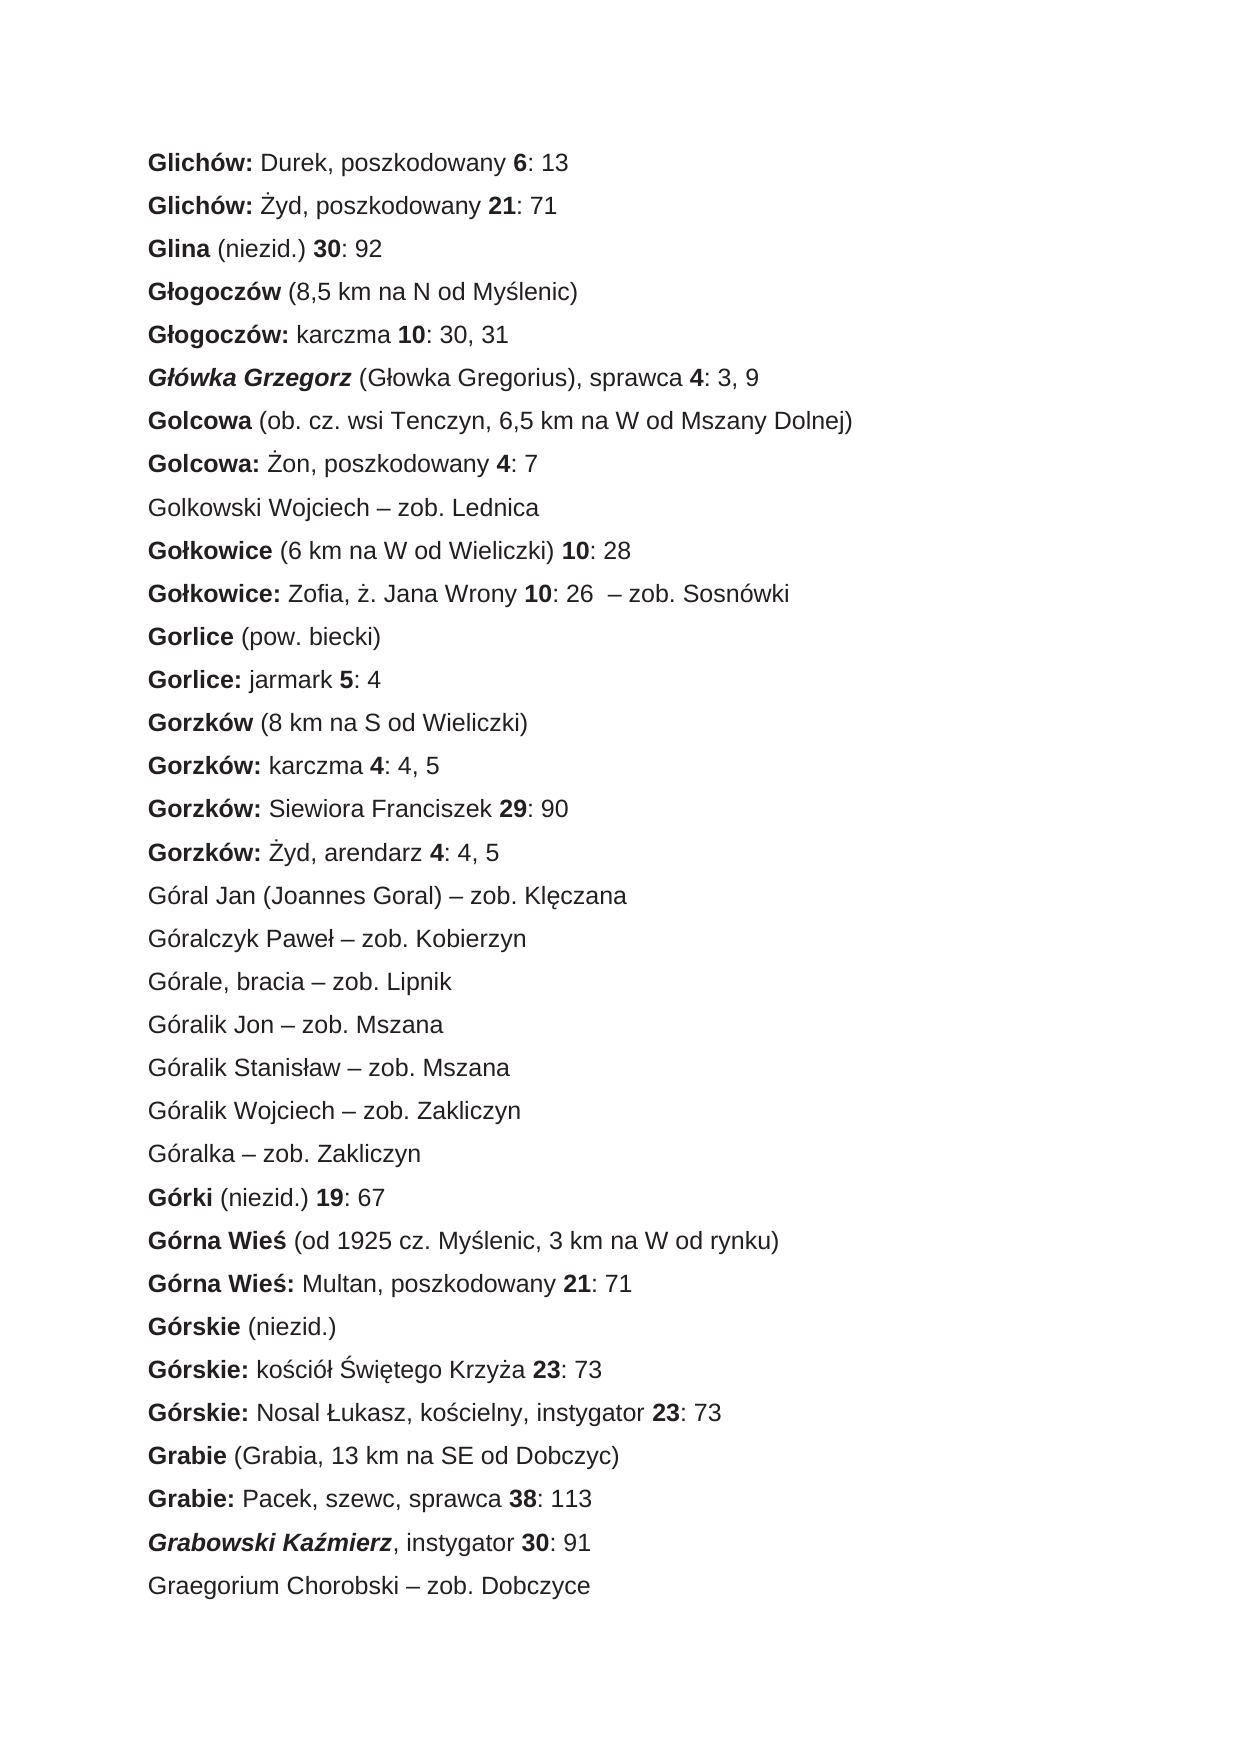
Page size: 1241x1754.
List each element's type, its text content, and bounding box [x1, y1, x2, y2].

text Głogoczów (8,5 km na N od Myślenic) [148, 277, 1093, 306]
text Golkowski Wojciech – zob. Lednica [148, 493, 1093, 521]
text Grabie (Grabia, 13 km na SE od Dobczyc) [148, 1441, 1093, 1470]
text Góralik Stanisław – zob. Mszana [148, 1053, 1093, 1082]
text Glichów: Durek, poszkodowany 6: 13 [148, 148, 1093, 176]
text Gorzków: Żyd, arendarz 4: 4, 5 [148, 838, 1093, 866]
text Gorzków: Siewiora Franciszek 29: 90 [148, 794, 1093, 823]
text Gołkowice: Zofia, ż. Jana Wrony 10: 26 – zob. Sosnówki [148, 579, 1093, 608]
text Glina (niezid.) 30: 92 [148, 234, 1093, 263]
text Góralik Jon – zob. Mszana [148, 1010, 1093, 1039]
text Górskie (niezid.) [148, 1312, 1093, 1341]
text Grabie: Pacek, szewc, sprawca 38: 113 [148, 1484, 1093, 1513]
text Glichów: Żyd, poszkodowany 21: 71 [148, 191, 1093, 219]
text Górna Wieś: Multan, poszkodowany 21: 71 [148, 1269, 1093, 1298]
text Górskie: kościół Świętego Krzyża 23: 73 [148, 1355, 1093, 1384]
text Góralka – zob. Zakliczyn [148, 1139, 1093, 1168]
text Golcowa: Żon, poszkodowany 4: 7 [148, 449, 1093, 478]
text Grabowski Kaźmierz, instygator 30: 91 [148, 1528, 1093, 1556]
text Golcowa (ob. cz. wsi Tenczyn, 6,5 km na W od Mszany Dolnej) [148, 406, 1093, 435]
text Gorlice: jarmark 5: 4 [148, 665, 1093, 694]
text Góralik Wojciech – zob. Zakliczyn [148, 1096, 1093, 1125]
text Górki (niezid.) 19: 67 [148, 1183, 1093, 1211]
text Góralczyk Paweł – zob. Kobierzyn [148, 924, 1093, 953]
text Górskie: Nosal Łukasz, kościelny, instygator 23: 73 [148, 1398, 1093, 1427]
text Górna Wieś (od 1925 cz. Myślenic, 3 km na W od rynku) [148, 1226, 1093, 1254]
text Górale, bracia – zob. Lipnik [148, 967, 1093, 996]
text Gorlice (pow. biecki) [148, 622, 1093, 651]
text Główka Grzegorz (Głowka Gregorius), sprawca 4: 3, 9 [148, 363, 1093, 392]
text Graegorium Chorobski – zob. Dobczyce [148, 1571, 1093, 1599]
text Gorzków (8 km na S od Wieliczki) [148, 708, 1093, 737]
text Gołkowice (6 km na W od Wieliczki) 10: 28 [148, 536, 1093, 564]
text Góral Jan (Joannes Goral) – zob. Klęczana [148, 881, 1093, 909]
text Gorzków: karczma 4: 4, 5 [148, 751, 1093, 780]
text Głogoczów: karczma 10: 30, 31 [148, 320, 1093, 349]
